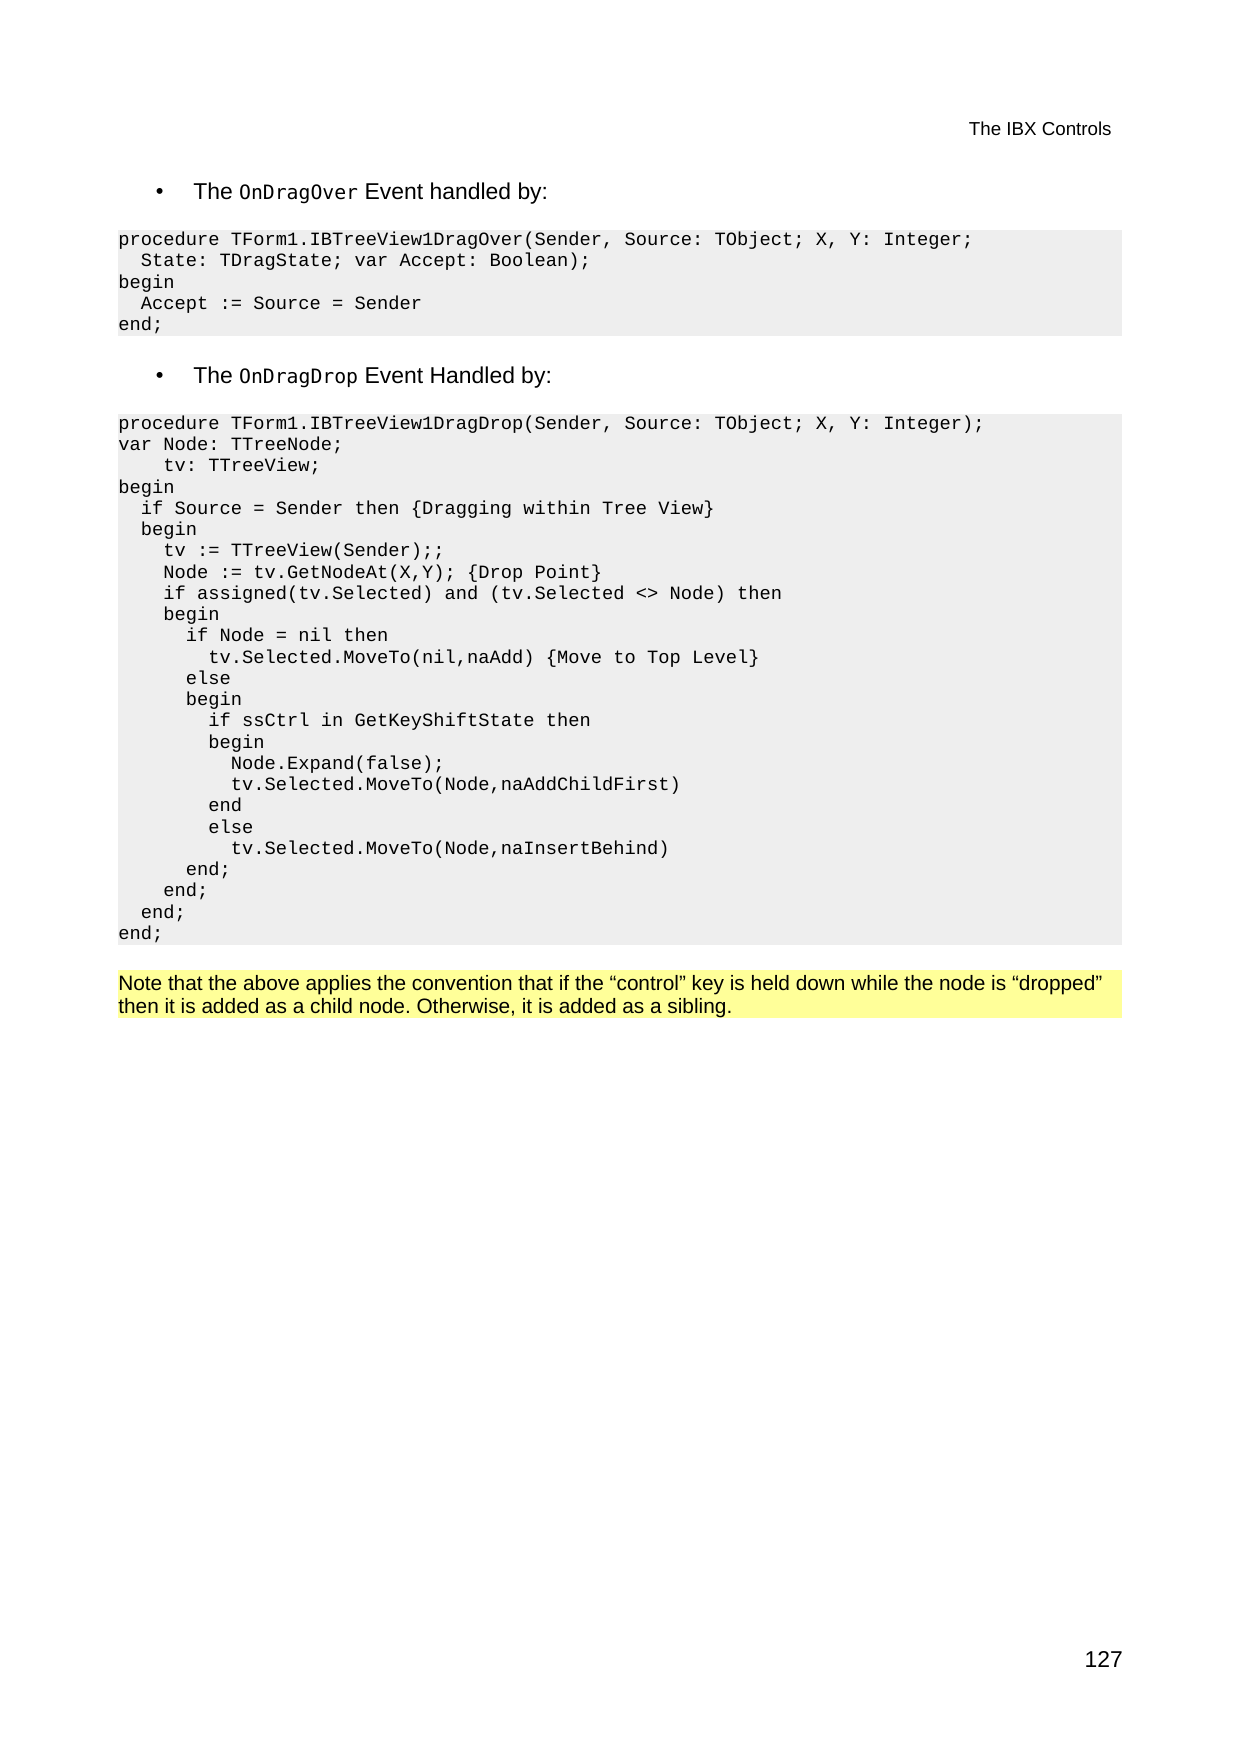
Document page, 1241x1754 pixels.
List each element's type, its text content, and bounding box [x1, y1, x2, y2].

text if ssCtrl in GetKeyShiftState then [118, 711, 1122, 732]
text procedure TForm1.IBTreeView1DragOver(Sender, Source: TObject; X, Y: Integer; [118, 230, 1122, 251]
text end; [118, 315, 1122, 336]
text if assigned(tv.Selected) and (tv.Selected <> Node) then [118, 584, 1122, 605]
text begin [118, 520, 1122, 541]
text tv.Selected.MoveTo(Node,naAddChildFirst) [118, 775, 1122, 796]
text Accept := Source = Sender [118, 294, 1122, 315]
text State: TDragState; var Accept: Boolean); [118, 251, 1122, 272]
text else [118, 817, 1122, 839]
text end [118, 796, 1122, 817]
text begin [118, 477, 1122, 499]
text var Node: TTreeNode; [118, 435, 1122, 456]
text end; [118, 860, 1122, 881]
text end; [118, 924, 1122, 945]
text begin [118, 605, 1122, 626]
text Node.Expand(false); [118, 754, 1122, 775]
text procedure TForm1.IBTreeView1DragDrop(Sender, Source: TObject; X, Y: Integer); [118, 414, 1122, 435]
text end; [118, 881, 1122, 902]
text else [118, 669, 1122, 690]
text tv.Selected.MoveTo(nil,naAdd) {Move to Top Level} [118, 647, 1122, 669]
text begin [118, 732, 1122, 754]
text tv.Selected.MoveTo(Node,naInsertBehind) [118, 839, 1122, 860]
text begin [118, 272, 1122, 294]
list The OnDragDrop Event Handled by: [156, 362, 1122, 388]
text tv := TTreeView(Sender);; [118, 541, 1122, 562]
text Node := tv.GetNodeAt(X,Y); {Drop Point} [118, 562, 1122, 584]
text tv: TTreeView; [118, 456, 1122, 477]
text if Node = nil then [118, 626, 1122, 647]
text begin [118, 690, 1122, 711]
list The OnDragOver Event handled by: [156, 178, 1122, 204]
text if Source = Sender then {Dragging within Tree View} [118, 499, 1122, 520]
text end; [118, 902, 1122, 924]
text Note that the above applies the convention that if the “control” key is held down while the node is “dropped” then it is added as a child node. Otherwise, it is added as a sibling. [118, 970, 1122, 1018]
